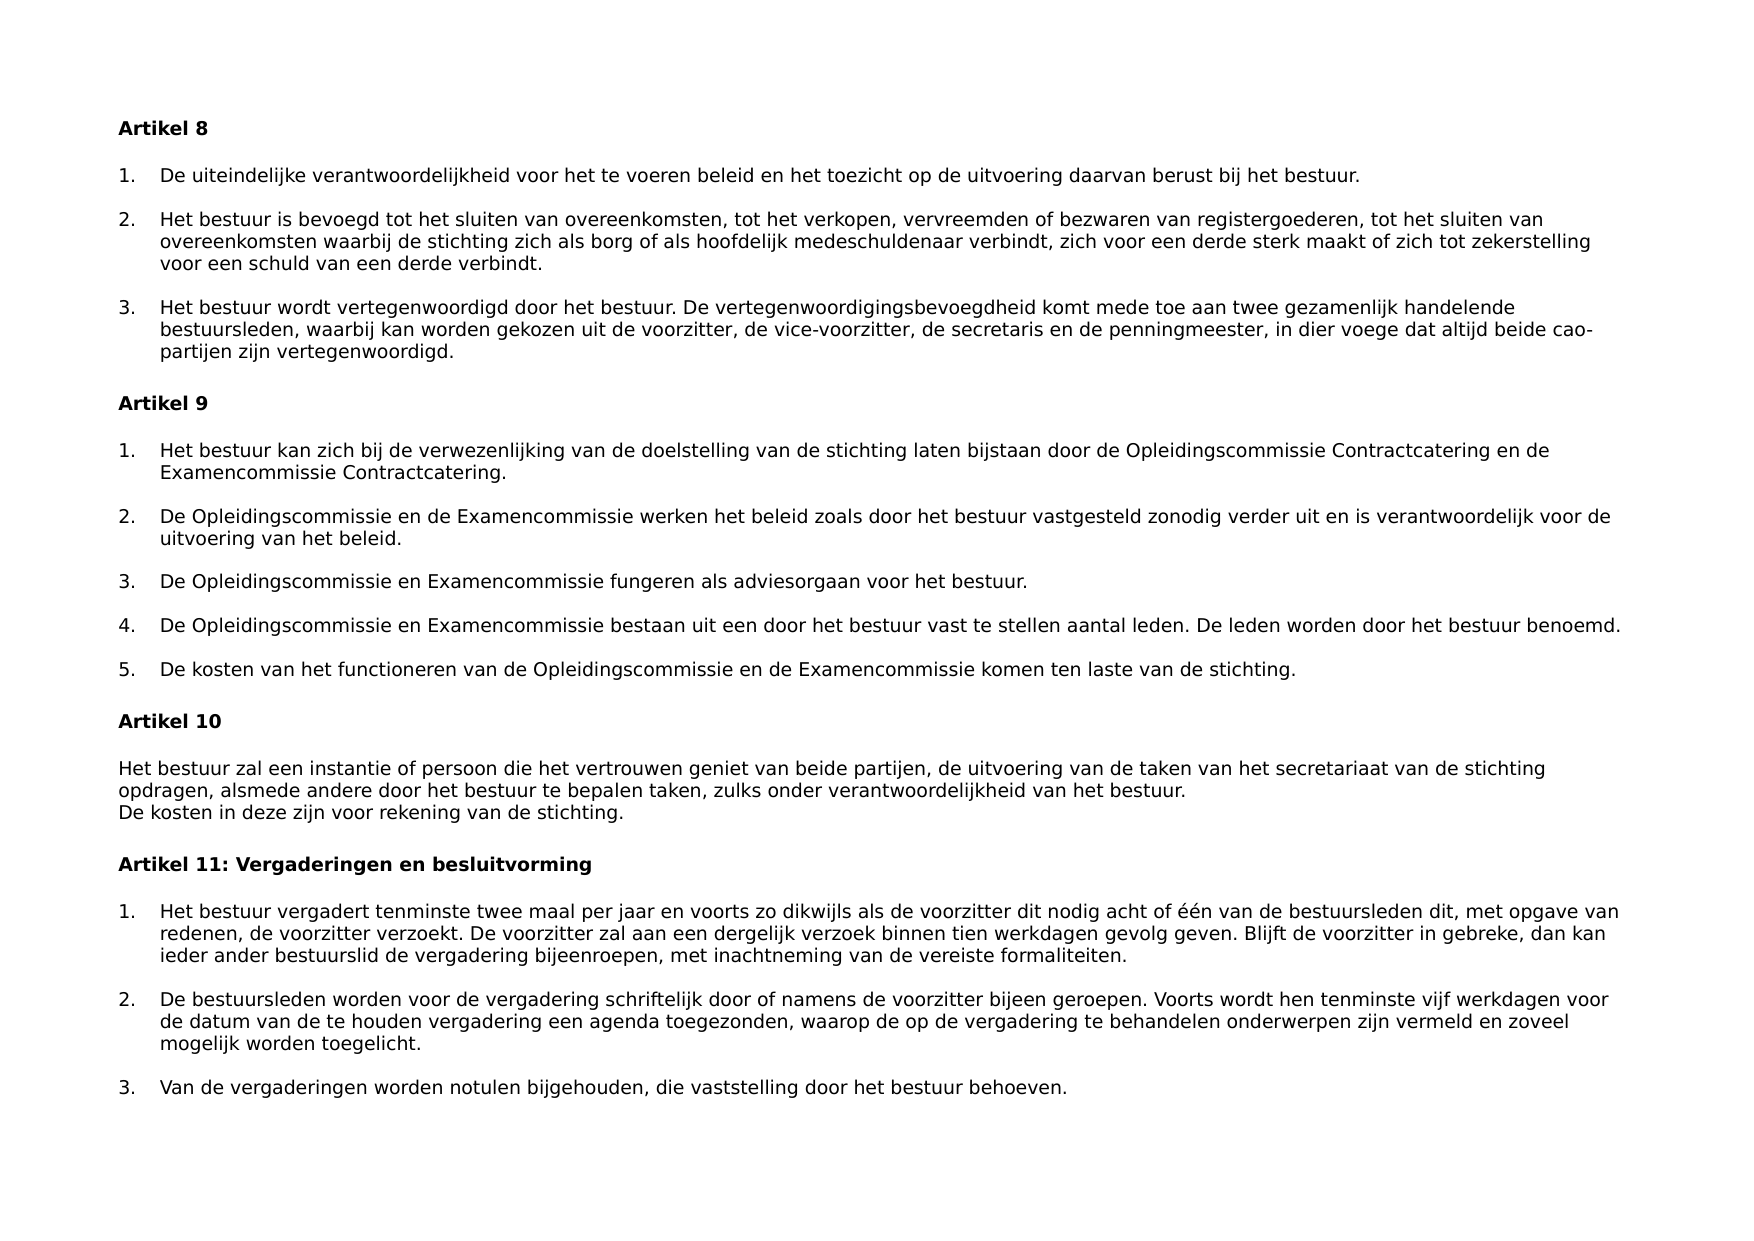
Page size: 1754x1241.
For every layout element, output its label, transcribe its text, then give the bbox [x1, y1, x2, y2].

subtitle Artikel 9 [118, 393, 1636, 415]
text 3. Het bestuur wordt vertegenwoordigd door het bestuur. De vertegenwoordigingsbevoegdheid komt mede toe aan twee gezamenlijk handelende bestuursleden, waarbij kan worden gekozen uit de voorzitter, de vice-voorzitter, de secretaris en de penningmeester, in dier voege dat altijd beide cao-partijen zijn vertegenwoordigd. [118, 297, 1636, 363]
text 1. Het bestuur kan zich bij de verwezenlijking van de doelstelling van de stichting laten bijstaan door de Opleidingscommissie Contractcatering en de Examencommissie Contractcatering. [118, 440, 1636, 484]
text 3. De Opleidingscommissie en Examencommissie fungeren als adviesorgaan voor het bestuur. [118, 571, 1636, 593]
subtitle Artikel 11: Vergaderingen en besluitvorming [118, 854, 1636, 876]
text 1. Het bestuur vergadert tenminste twee maal per jaar en voorts zo dikwijls als de voorzitter dit nodig acht of één van de bestuursleden dit, met opgave van redenen, de voorzitter verzoekt. De voorzitter zal aan een dergelijk verzoek binnen tien werkdagen gevolg geven. Blijft de voorzitter in gebreke, dan kan ieder ander bestuurslid de vergadering bijeenroepen, met inachtneming van de vereiste formaliteiten. [118, 901, 1636, 967]
text 2. Het bestuur is bevoegd tot het sluiten van overeenkomsten, tot het verkopen, vervreemden of bezwaren van registergoederen, tot het sluiten van overeenkomsten waarbij de stichting zich als borg of als hoofdelijk medeschuldenaar verbindt, zich voor een derde sterk maakt of zich tot zekerstelling voor een schuld van een derde verbindt. [118, 209, 1636, 275]
text 1. De uiteindelijke verantwoordelijkheid voor het te voeren beleid en het toezicht op de uitvoering daarvan berust bij het bestuur. [118, 165, 1636, 187]
text 3. Van de vergaderingen worden notulen bijgehouden, die vaststelling door het bestuur behoeven. [118, 1077, 1636, 1098]
subtitle Artikel 8 [118, 118, 1636, 140]
text 5. De kosten van het functioneren van de Opleidingscommissie en de Examencommissie komen ten laste van de stichting. [118, 659, 1636, 681]
text De kosten in deze zijn voor rekening van de stichting. [118, 802, 1636, 824]
text 2. De Opleidingscommissie en de Examencommissie werken het beleid zoals door het bestuur vastgesteld zonodig verder uit en is verantwoordelijk voor de uitvoering van het beleid. [118, 506, 1636, 549]
subtitle Artikel 10 [118, 711, 1636, 733]
text 4. De Opleidingscommissie en Examencommissie bestaan uit een door het bestuur vast te stellen aantal leden. De leden worden door het bestuur benoemd. [118, 615, 1636, 637]
text Het bestuur zal een instantie of persoon die het vertrouwen geniet van beide partijen, de uitvoering van de taken van het secretariaat van de stichting opdragen, alsmede andere door het bestuur te bepalen taken, zulks onder verantwoordelijkheid van het bestuur. [118, 758, 1636, 802]
text 2. De bestuursleden worden voor de vergadering schriftelijk door of namens de voorzitter bijeen geroepen. Voorts wordt hen tenminste vijf werkdagen voor de datum van de te houden vergadering een agenda toegezonden, waarop de op de vergadering te behandelen onderwerpen zijn vermeld en zoveel mogelijk worden toegelicht. [118, 989, 1636, 1055]
